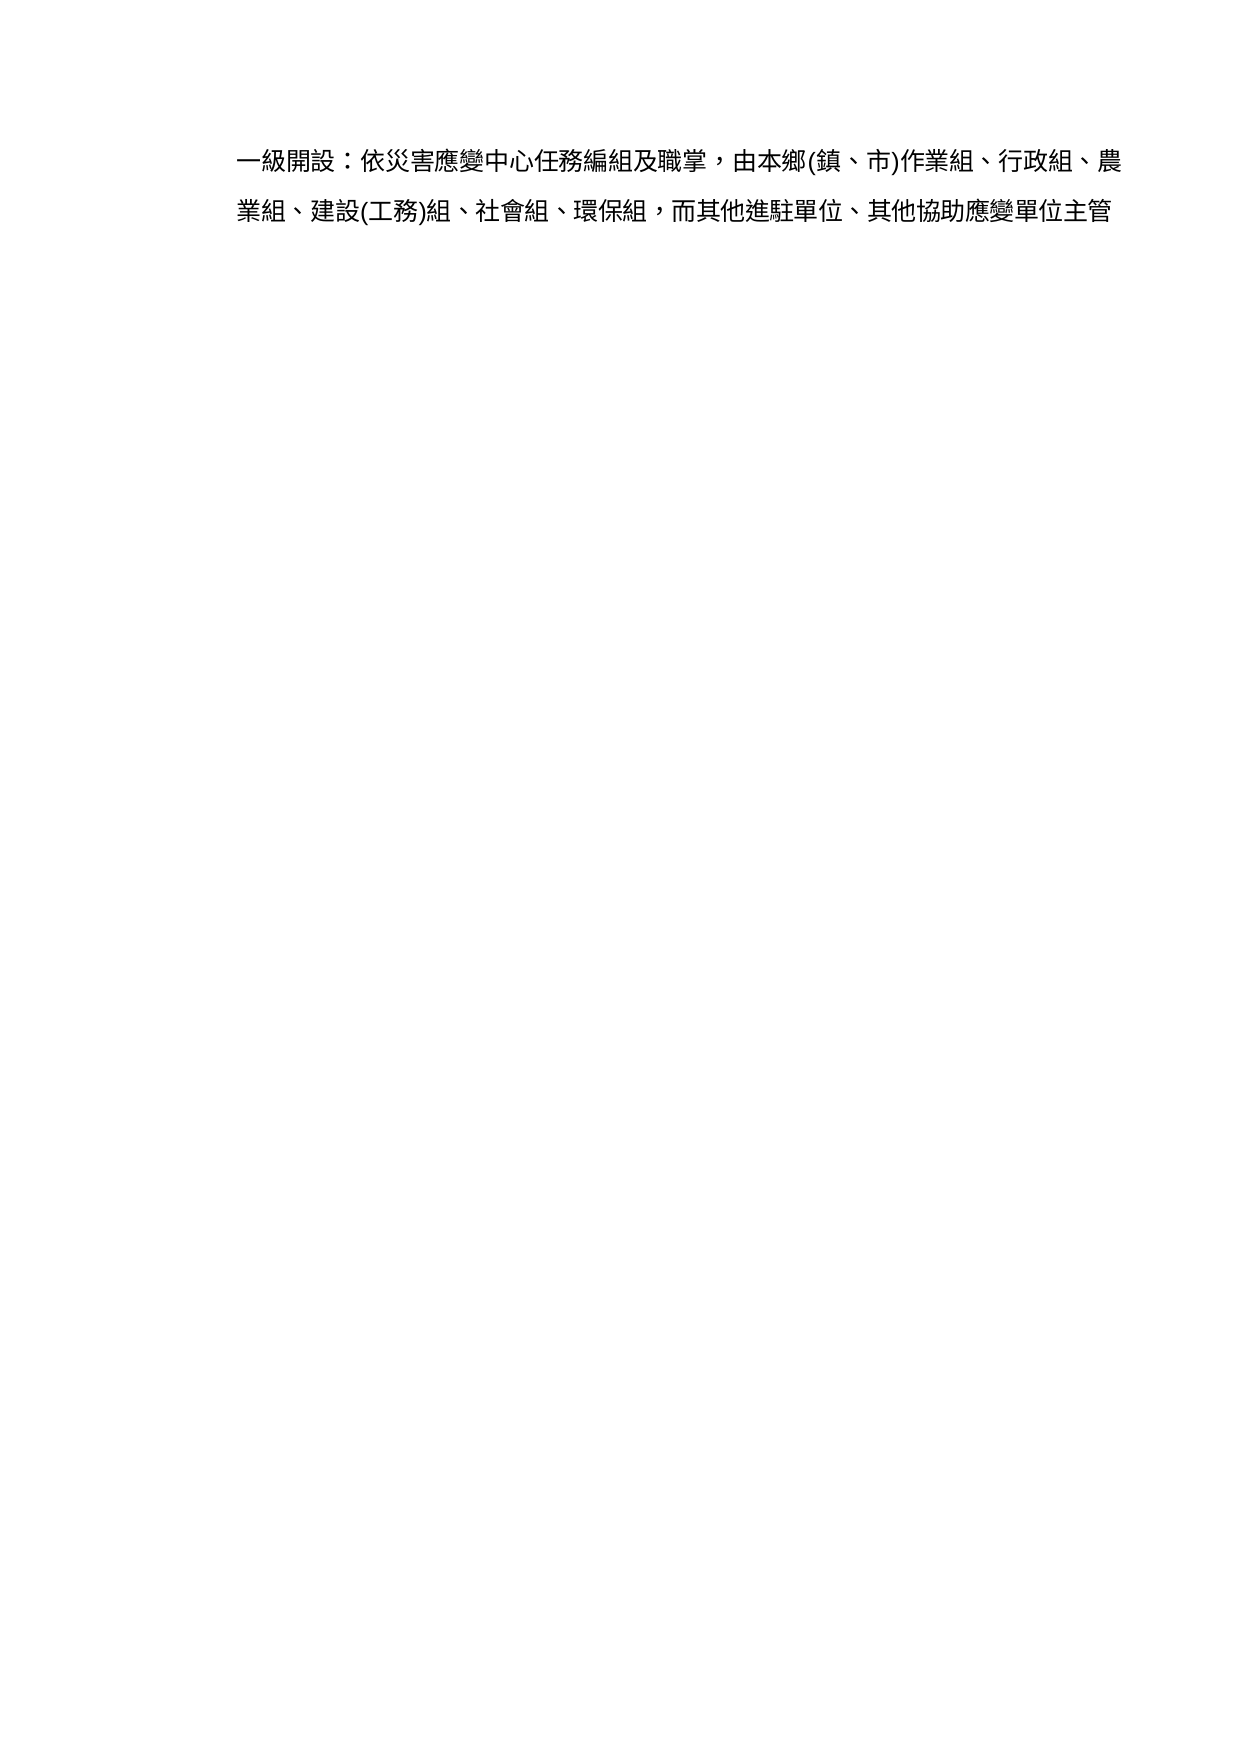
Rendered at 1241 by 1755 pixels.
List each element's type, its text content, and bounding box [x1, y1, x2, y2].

text 一級開設：依災害應變中心任務編組及職掌，由本鄉(鎮、市)作業組、行政組、農業組、建設(工務)組、社會組、環保組，而其他進駐單位、其他協助應變單位主管 [236, 142, 1123, 228]
